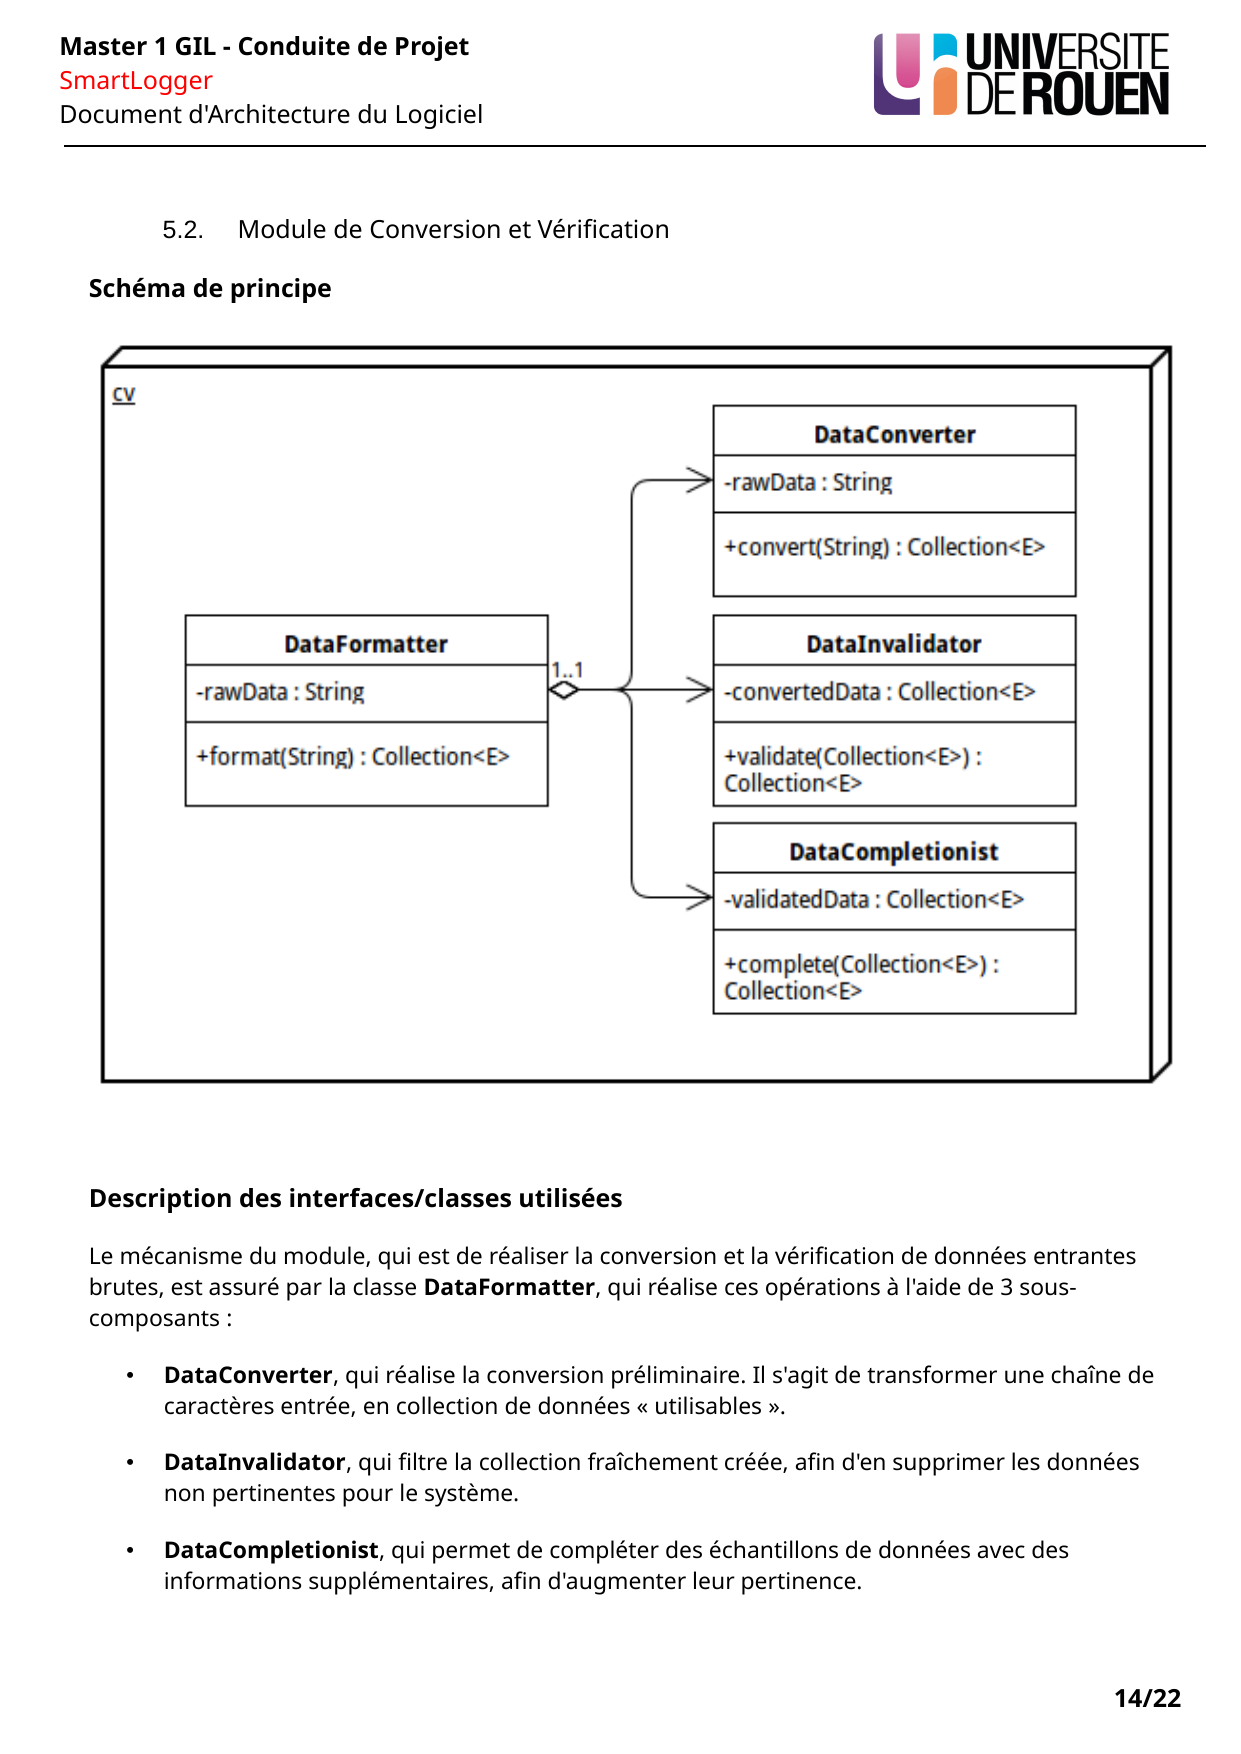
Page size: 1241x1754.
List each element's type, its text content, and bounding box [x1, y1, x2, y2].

subtitle Module de Conversion et Vérification [162, 212, 1181, 246]
picture [88, 329, 1182, 1097]
subtitle Le mécanisme du module, qui est de réaliser la conversion et la vérification de données entrantes brutes, est assuré par la classe DataFormatter, qui réalise ces opérations à l'aide de 3 sous-composants : [88, 1240, 1181, 1333]
subtitle DataConverter, qui réalise la conversion préliminaire. Il s'agit de transformer une chaîne de caractères entrée, en collection de données « utilisables ». [126, 1358, 1181, 1421]
picture [872, 32, 1170, 118]
subtitle DataCompletionist, qui permet de compléter des échantillons de données avec des informations supplémentaires, afin d'augmenter leur pertinence. [126, 1533, 1181, 1596]
subtitle DataInvalidator, qui filtre la collection fraîchement créée, afin d'en supprimer les données non pertinentes pour le système. [126, 1446, 1181, 1508]
subtitle Schéma de principe [89, 271, 1181, 305]
subtitle Description des interfaces/classes utilisées [89, 1181, 1181, 1215]
